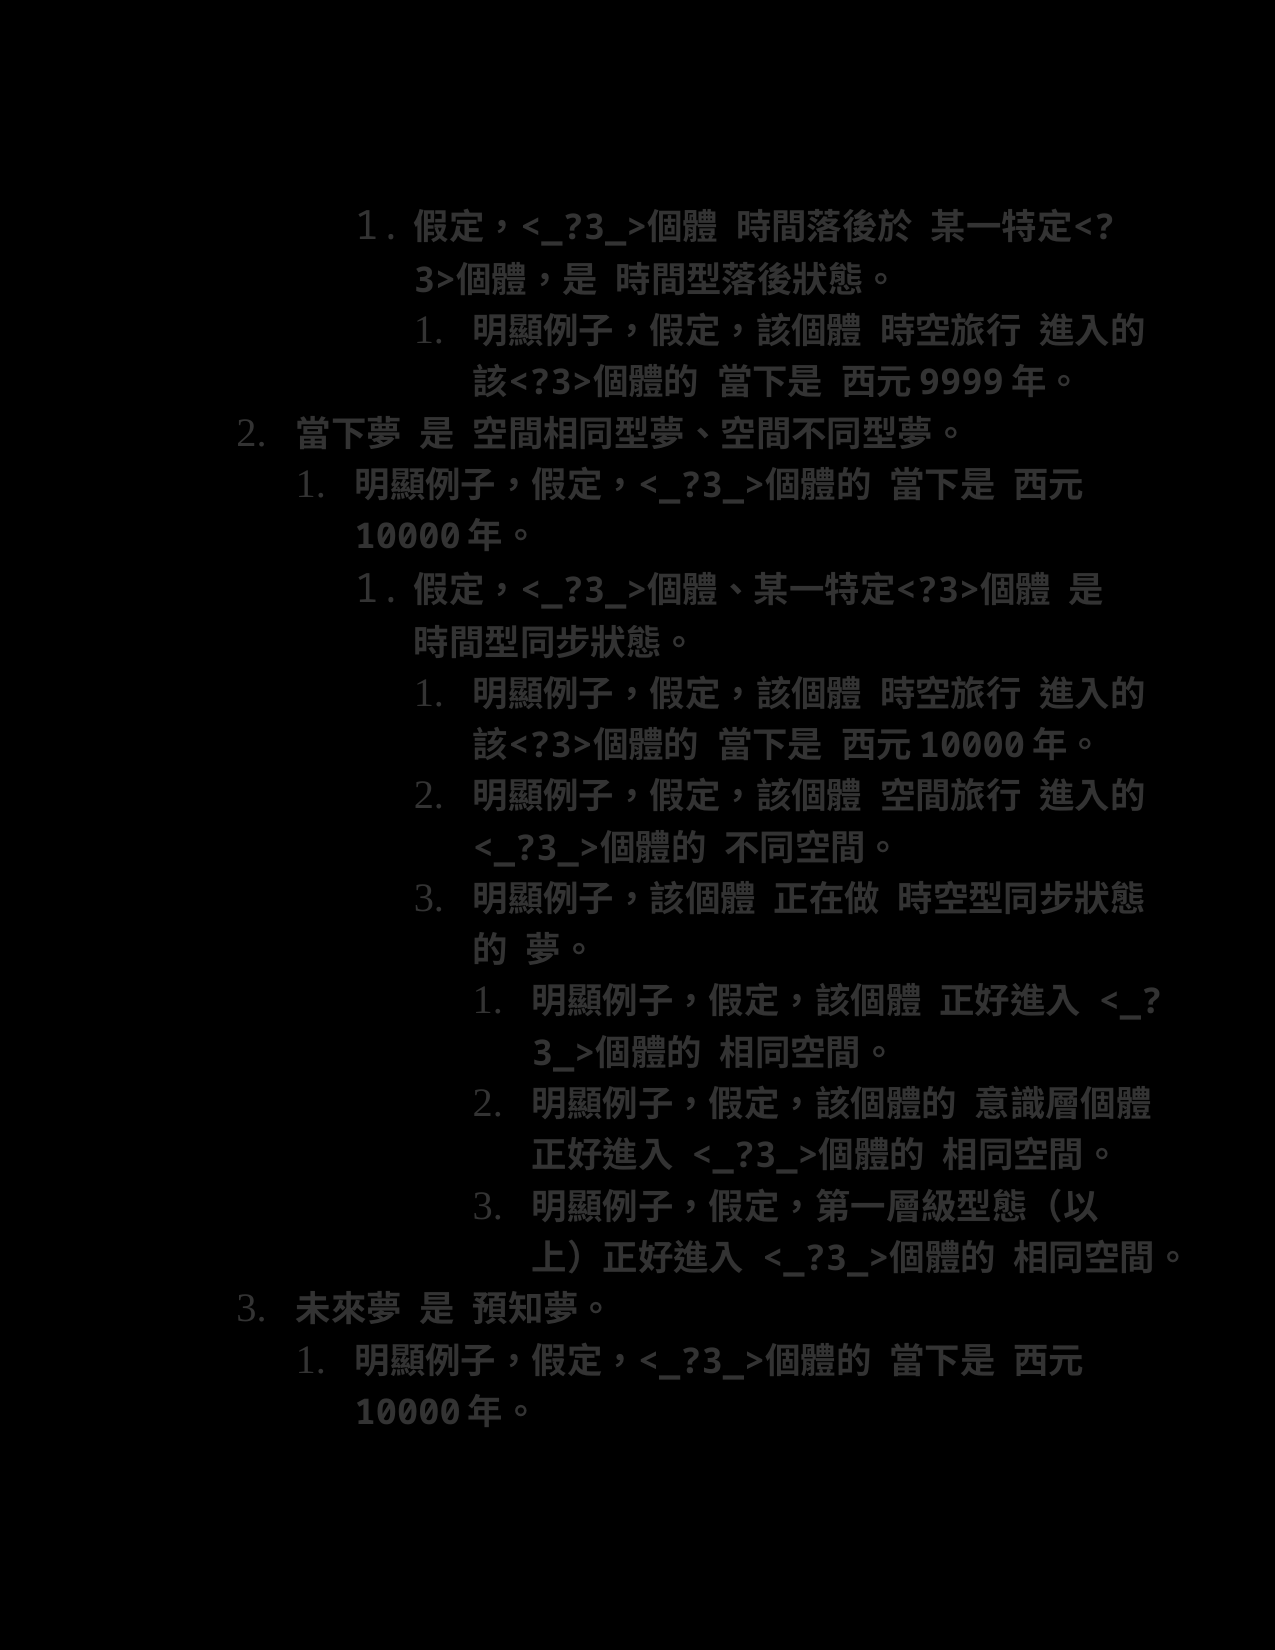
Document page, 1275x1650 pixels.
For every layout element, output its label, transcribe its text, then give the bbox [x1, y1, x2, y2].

list 明顯例子，該個體 正在做 時空型同步狀態的 夢。 [413, 870, 1157, 973]
list 假定，<_?3_>個體 時間落後於 某一特定<?3>個體，是 時間型落後狀態。 [354, 196, 1157, 302]
list 假定，<_?3_>個體、某一特定<?3>個體 是 時間型同步狀態。 [354, 559, 1157, 665]
list 明顯例子，假定，該個體 空間旅行 進入的 <_?3_>個體的 不同空間。 [413, 768, 1157, 870]
list 明顯例子，假定，該個體 時空旅行 進入的 該<?3>個體的 當下是 西元9999年。 [413, 302, 1157, 405]
list 未來夢 是 預知夢。 [236, 1281, 1157, 1332]
list 明顯例子，假定，該個體的 意識層個體 正好進入 <_?3_>個體的 相同空間。 [472, 1076, 1157, 1178]
list 當下夢 是 空間相同型夢、空間不同型夢。 [236, 405, 1157, 456]
list 明顯例子，假定，該個體 時空旅行 進入的 該<?3>個體的 當下是 西元10000年。 [413, 665, 1157, 768]
list 明顯例子，假定，<_?3_>個體的 當下是 西元10000年。 [295, 456, 1157, 559]
list 明顯例子，假定，<_?3_>個體的 當下是 西元10000年。 [295, 1332, 1157, 1435]
list 明顯例子，假定，該個體 正好進入 <_?3_>個體的 相同空間。 [472, 973, 1157, 1076]
list 明顯例子，假定，第一層級型態（以上）正好進入 <_?3_>個體的 相同空間。 [472, 1178, 1157, 1281]
